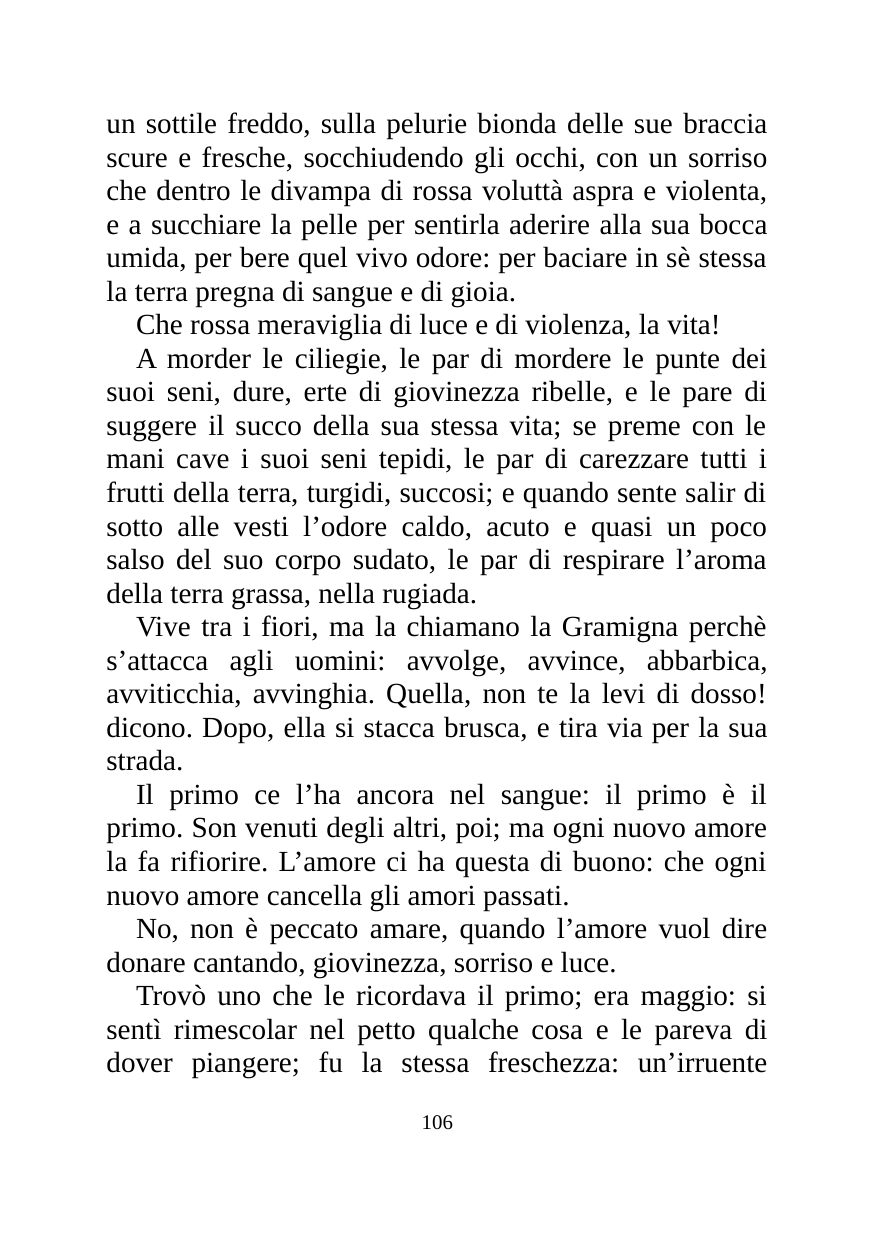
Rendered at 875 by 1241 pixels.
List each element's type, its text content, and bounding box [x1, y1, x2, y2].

text Il primo ce l’ha ancora nel sangue: il primo è il primo. Son venuti degli altri, poi; ma ogni nuovo amore la fa rifiorire. L’amore ci ha questa di buono: che ogni nuovo amore cancella gli amori passati. [106, 777, 768, 911]
text Che rossa meraviglia di luce e di violenza, la vita! [106, 307, 768, 341]
text No, non è peccato amare, quando l’amore vuol dire donare cantando, giovinezza, sorriso e luce. [106, 911, 768, 978]
text un sottile freddo, sulla pelurie bionda delle sue braccia scure e fresche, socchiudendo gli occhi, con un sorriso che dentro le divampa di rossa voluttà aspra e violenta, e a succhiare la pelle per sentirla aderire alla sua bocca umida, per bere quel vivo odore: per baciare in sè stessa la terra pregna di sangue e di gioia. [106, 106, 768, 307]
text A morder le ciliegie, le par di mordere le punte dei suoi seni, dure, erte di giovinezza ribelle, e le pare di suggere il succo della sua stessa vita; se preme con le mani cave i suoi seni tepidi, le par di carezzare tutti i frutti della terra, turgidi, succosi; e quando sente salir di sotto alle vesti l’odore caldo, acuto e quasi un poco salso del suo corpo sudato, le par di respirare l’aroma della terra grassa, nella rugiada. [106, 341, 768, 609]
text Trovò uno che le ricordava il primo; era maggio: si sentì rimescolar nel petto qualche cosa e le pareva di dover piangere; fu la stessa freschezza: un’irruente [106, 978, 768, 1079]
text Vive tra i fiori, ma la chiamano la Gramigna perchè s’attacca agli uomini: avvolge, avvince, abbarbica, avviticchia, avvinghia. Quella, non te la levi di dosso! dicono. Dopo, ella si stacca brusca, e tira via per la sua strada. [106, 609, 768, 777]
